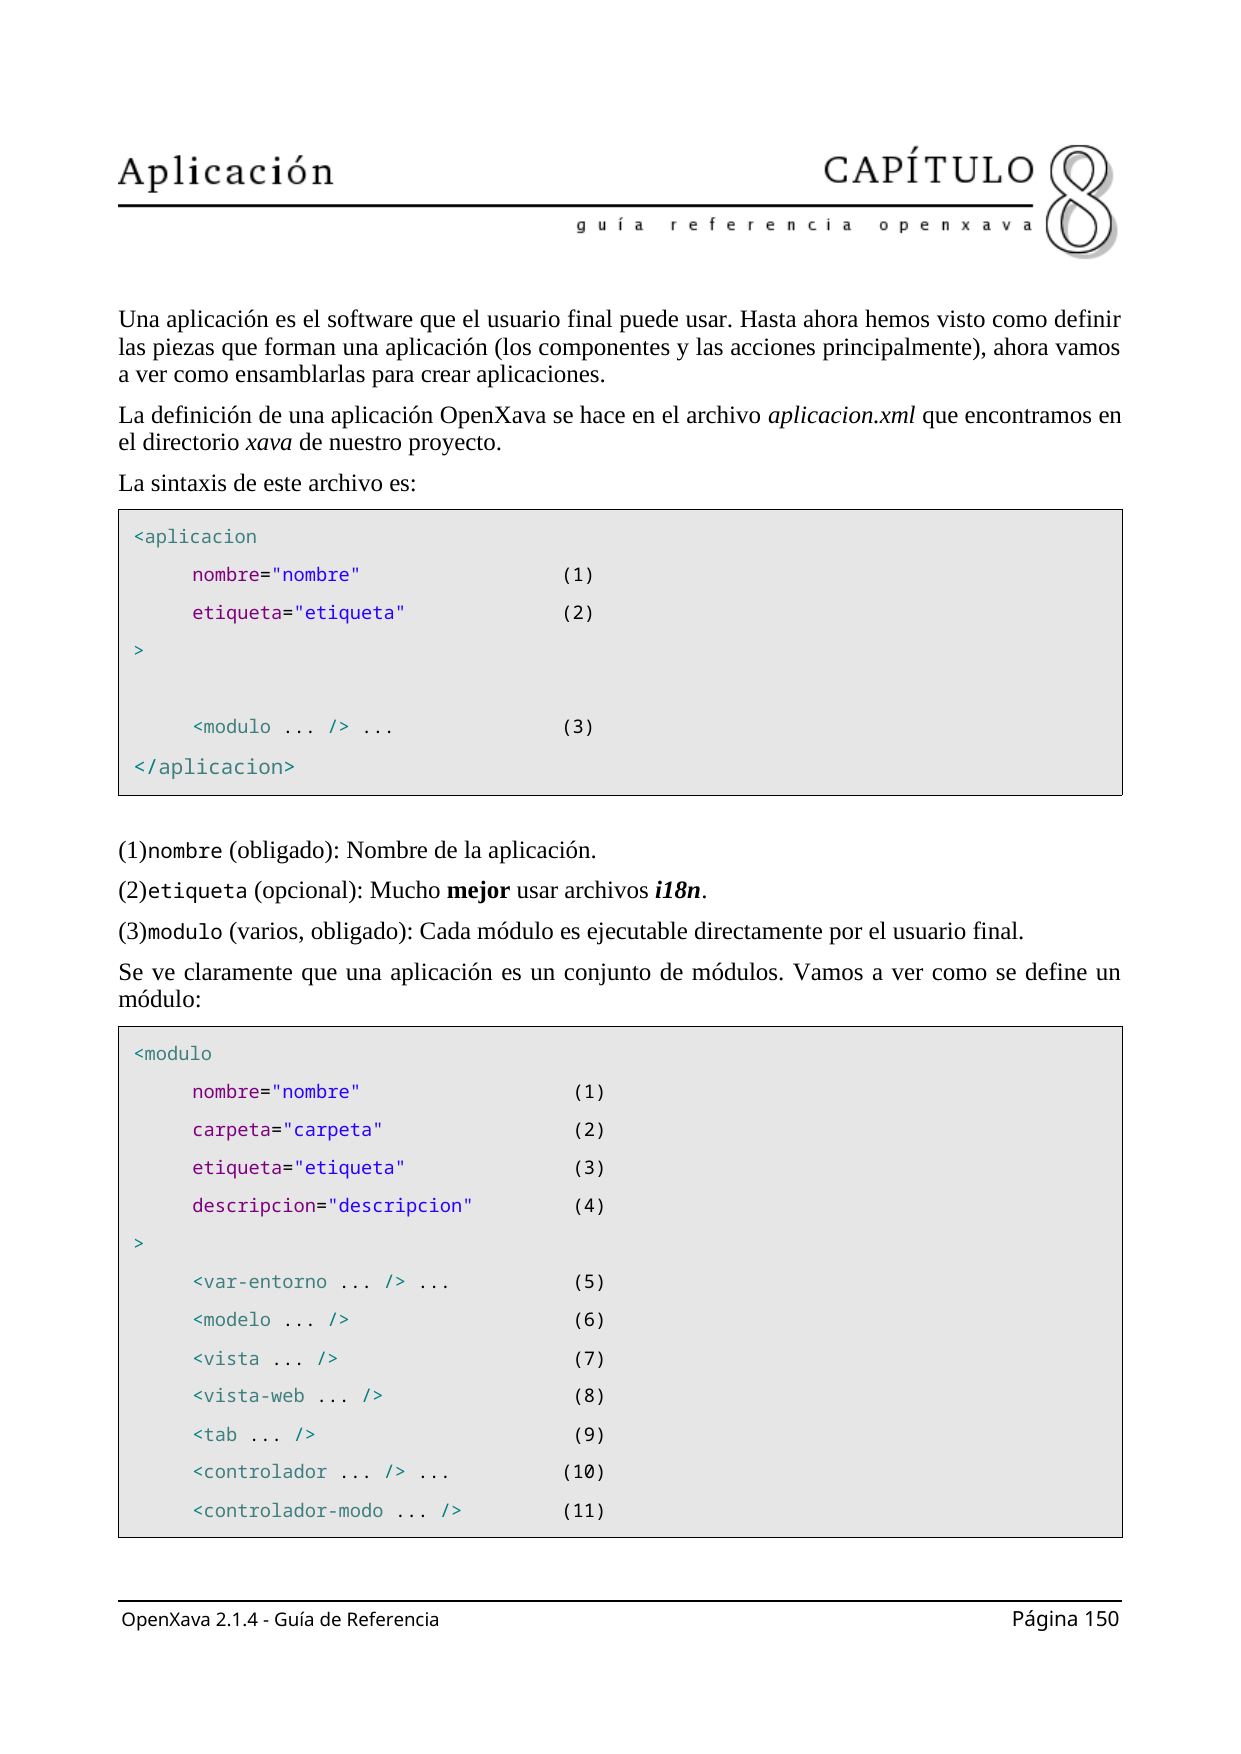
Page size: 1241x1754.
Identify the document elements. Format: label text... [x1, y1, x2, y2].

text etiqueta="etiqueta" (3) [119, 1140, 1122, 1178]
text <modulo [119, 1027, 1122, 1064]
text La sintaxis de este archivo es: [118, 469, 1122, 496]
text <var-entorno ... /> ... (5) [119, 1254, 1122, 1292]
text Se ve claramente que una aplicación es un conjunto de módulos. Vamos a ver como se define un módulo: [118, 958, 1122, 1013]
text > [119, 623, 1122, 661]
text > [119, 1216, 1122, 1254]
text carpeta="carpeta" (2) [119, 1102, 1122, 1140]
picture [118, 118, 1122, 288]
text nombre="nombre" (1) [119, 547, 1122, 585]
text <aplicacion [119, 510, 1122, 547]
subtitle Aplicación [118, 288, 1122, 293]
text etiqueta="etiqueta" (2) [119, 585, 1122, 623]
text <controlador ... /> ... (10) [119, 1444, 1122, 1482]
list nombre (obligado): Nombre de la aplicación. [118, 836, 1122, 864]
text descripcion="descripcion" (4) [119, 1178, 1122, 1216]
list modulo (varios, obligado): Cada módulo es ejecutable directamente por el usuario final. [118, 917, 1122, 945]
text Una aplicación es el software que el usuario final puede usar. Hasta ahora hemos visto como definir las piezas que forman una aplicación (los componentes y las acciones principalmente), ahora vamos a ver como ensamblarlas para crear aplicaciones. [118, 305, 1122, 388]
text <controlador-modo ... /> (11) [119, 1482, 1122, 1537]
text <vista ... /> (7) [119, 1330, 1122, 1368]
text <vista-web ... /> (8) [119, 1368, 1122, 1406]
text nombre="nombre" (1) [119, 1064, 1122, 1102]
text La definición de una aplicación OpenXava se hace en el archivo aplicacion.xml que encontramos en el directorio xava de nuestro proyecto. [118, 401, 1122, 456]
text <modelo ... /> (6) [119, 1292, 1122, 1330]
text </aplicacion> [119, 737, 1122, 795]
text <modulo ... /> ... (3) [119, 699, 1122, 737]
list etiqueta (opcional): Mucho mejor usar archivos i18n. [118, 876, 1122, 905]
text <tab ... /> (9) [119, 1406, 1122, 1444]
